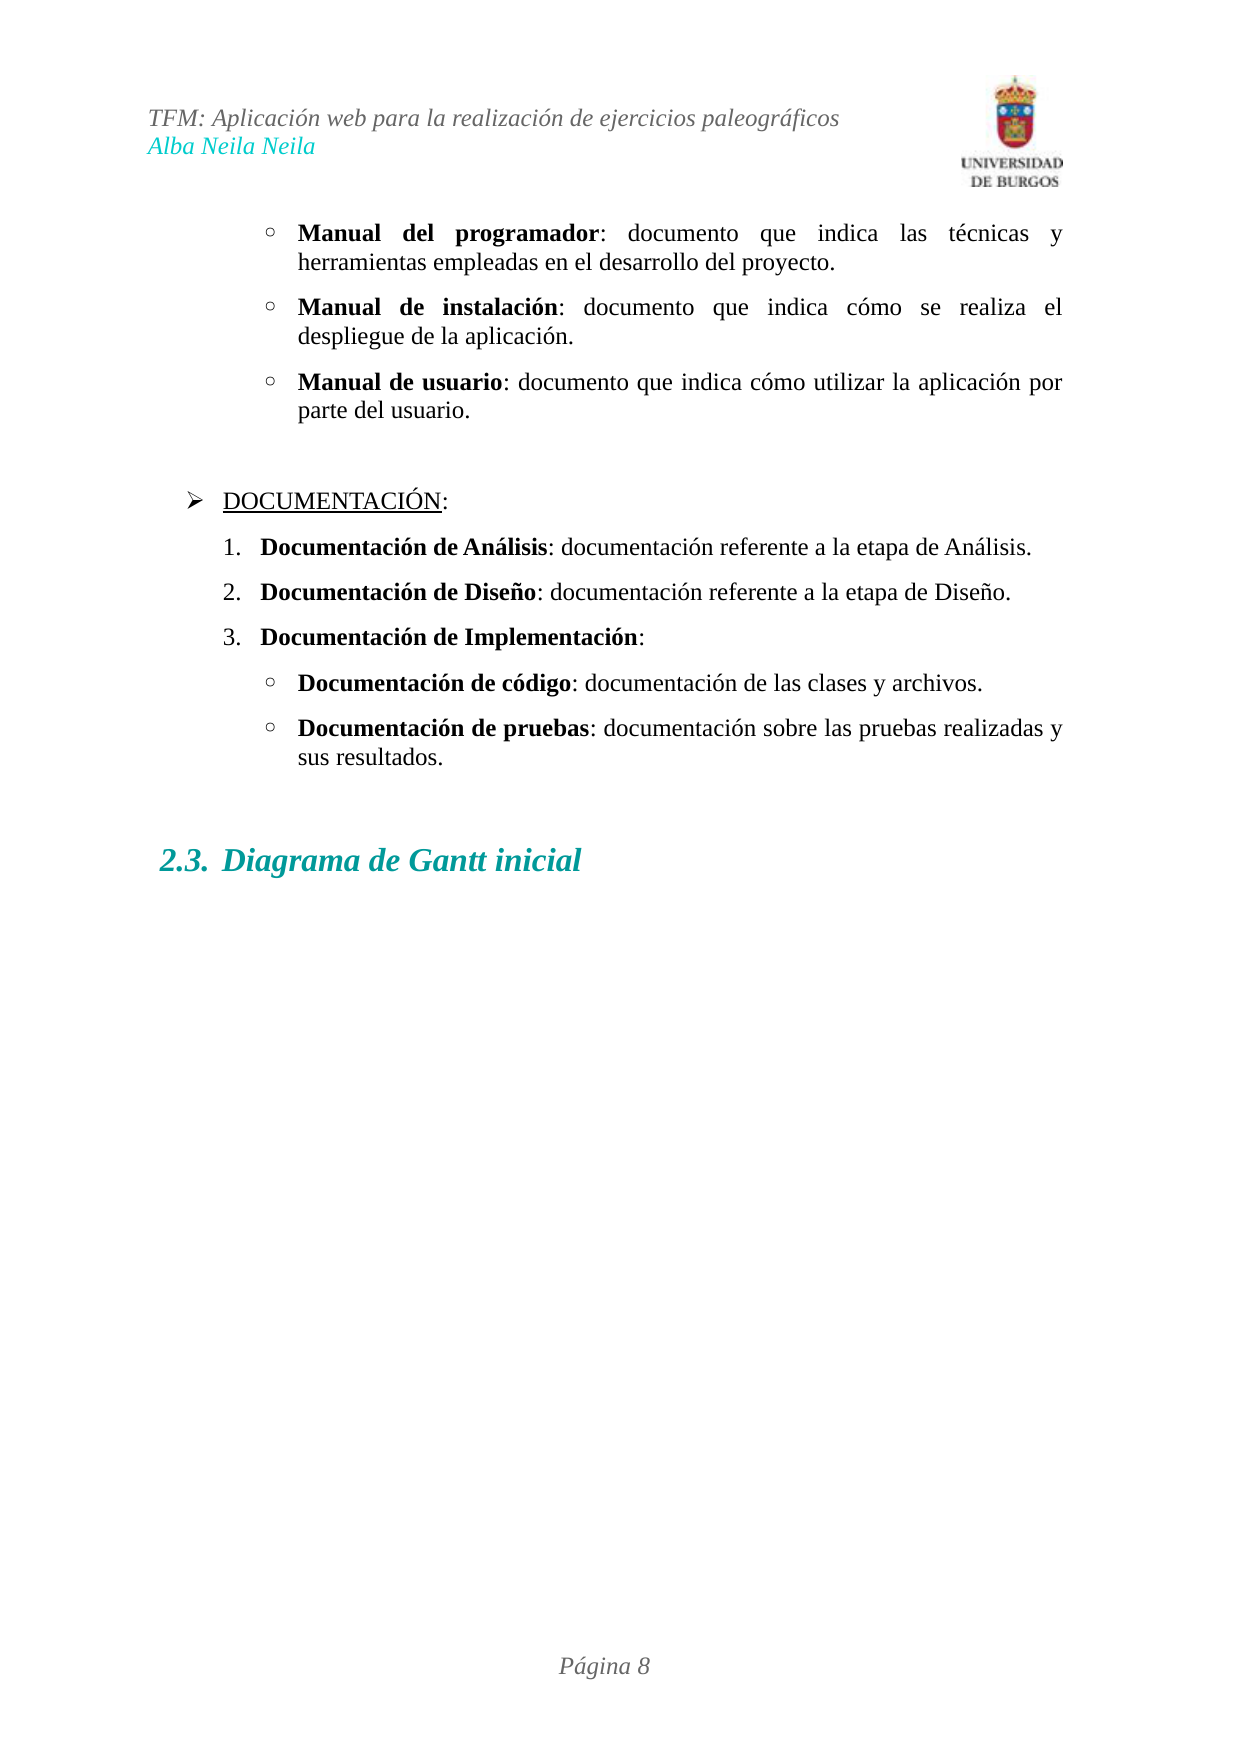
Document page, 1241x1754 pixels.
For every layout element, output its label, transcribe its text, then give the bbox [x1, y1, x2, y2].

list Manual de usuario: documento que indica cómo utilizar la aplicación por parte del usuario. [260, 367, 1063, 424]
list Documentación de Diseño: documentación referente a la etapa de Diseño. [223, 577, 1063, 606]
list Documentación de código: documentación de las clases y archivos. [260, 668, 1063, 697]
list Documentación de Análisis: documentación referente a la etapa de Análisis. [223, 532, 1063, 560]
list Manual del programador: documento que indica las técnicas y herramientas empleadas en el desarrollo del proyecto. [260, 218, 1063, 276]
list Documentación de pruebas: documentación sobre las pruebas realizadas y sus resultados. [260, 713, 1063, 771]
subtitle Diagrama de Gantt inicial [159, 840, 1063, 878]
list Documentación de Implementación: [223, 622, 1063, 651]
list Manual de instalación: documento que indica cómo se realiza el despliegue de la aplicación. [260, 292, 1063, 350]
list DOCUMENTACIÓN: [185, 486, 1063, 515]
picture [961, 75, 1063, 187]
